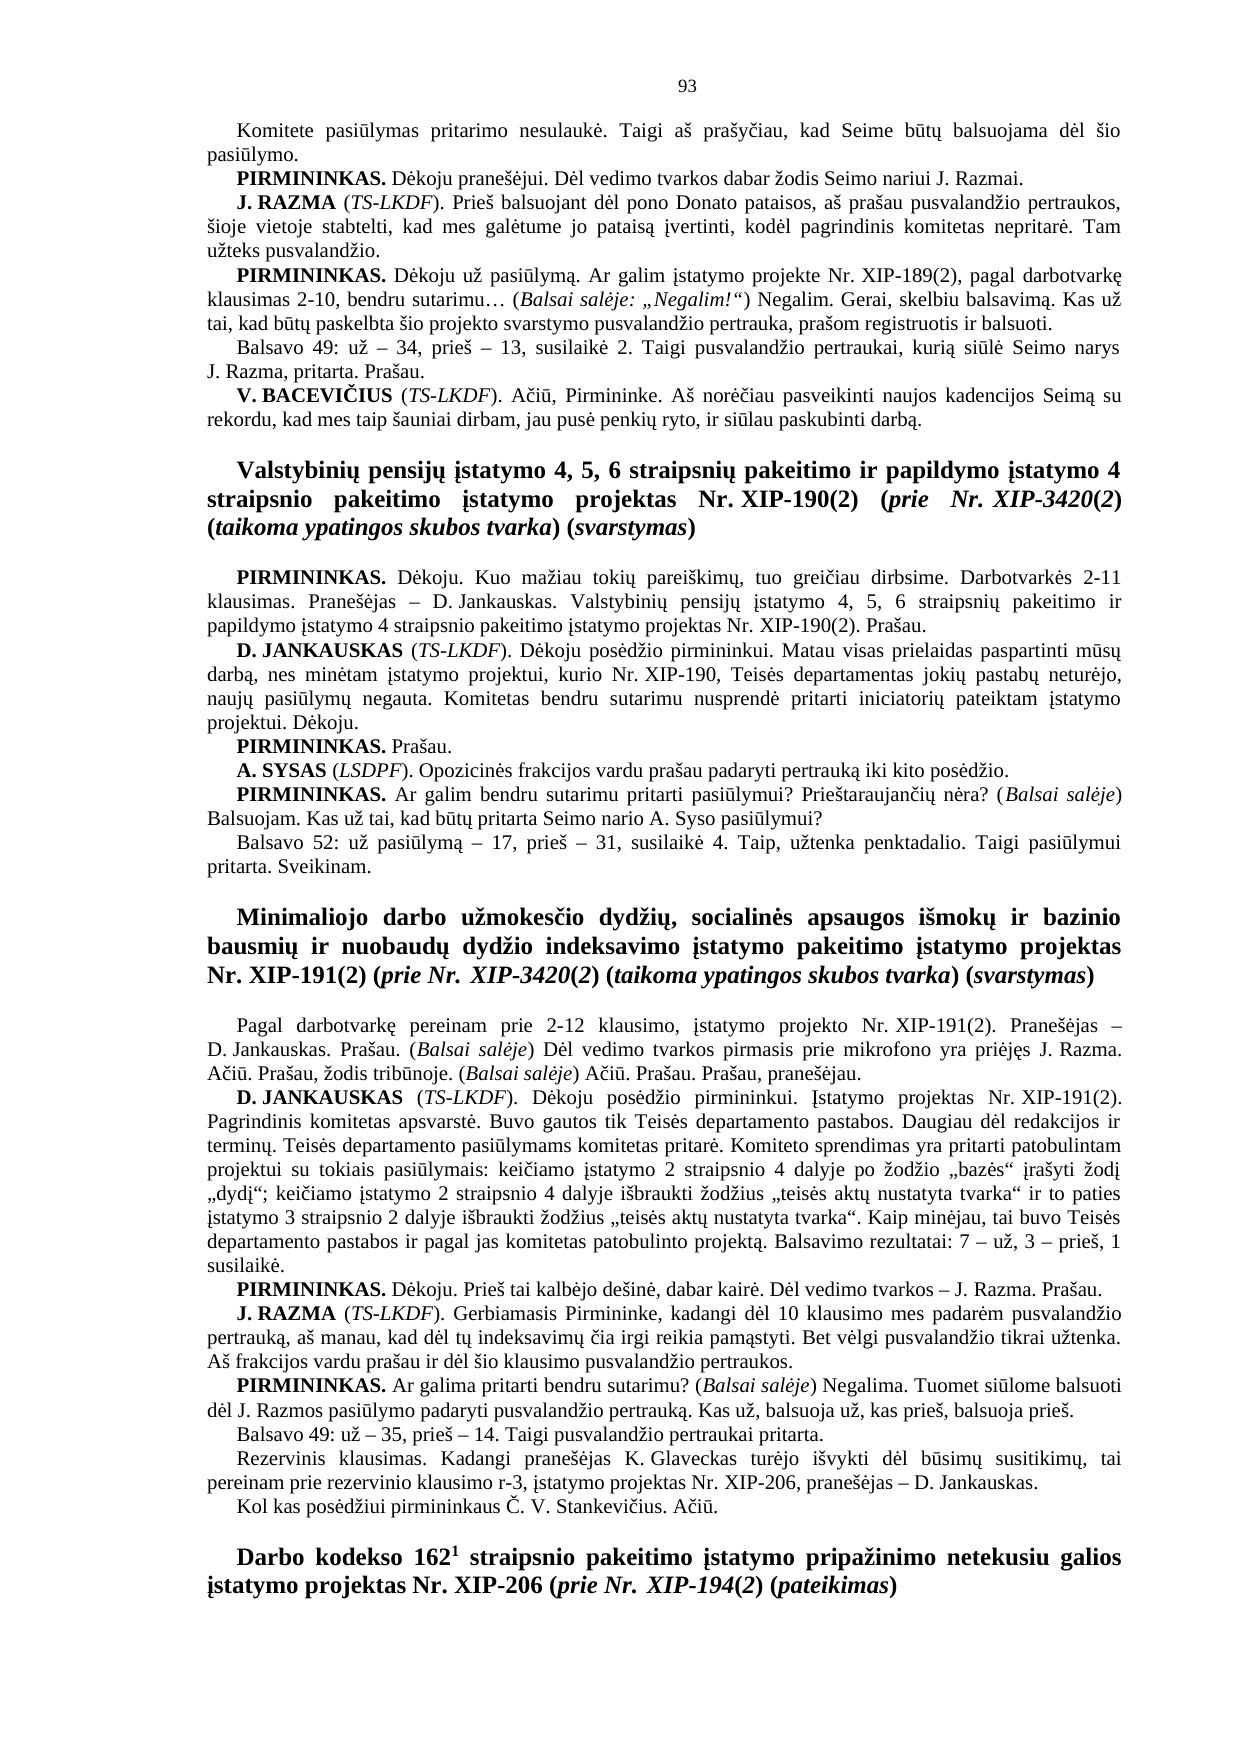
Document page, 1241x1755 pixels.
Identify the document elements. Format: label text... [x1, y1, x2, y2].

text PIRMININKAS. Ar galim bendru sutarimu pritarti pasiūlymui? Prieštaraujančių nėra? (Balsai salėje) Balsuojam. Kas už tai, kad būtų pritarta Seimo nario A. Syso pasiūlymui? [207, 782, 1122, 830]
text Komitete pasiūlymas pritarimo nesulaukė. Taigi aš prašyčiau, kad Seime būtų balsuojama dėl šio pasiūlymo. [207, 118, 1122, 166]
text A. SYSAS (LSDPF). Opozicinės frakcijos vardu prašau padaryti pertrauką iki kito posėdžio. [207, 758, 1122, 782]
text PIRMININKAS. Dėkoju. Prieš tai kalbėjo dešinė, dabar kairė. Dėl vedimo tvarkos – J. Razma. Prašau. [207, 1277, 1122, 1301]
text Balsavo 49: už – 34, prieš – 13, susilaikė 2. Taigi pusvalandžio pertraukai, kurią siūlė Seimo narys J. Razma, pritarta. Prašau. [207, 335, 1122, 383]
text Kol kas posėdžiui pirmininkaus Č. V. Stankevičius. Ačiū. [207, 1494, 1122, 1518]
text PIRMININKAS. Dėkoju pranešėjui. Dėl vedimo tvarkos dabar žodis Seimo nariui J. Razmai. [207, 166, 1122, 190]
text Rezervinis klausimas. Kadangi pranešėjas K. Glaveckas turėjo išvykti dėl būsimų susitikimų, tai pereinam prie rezervinio klausimo r-3, įstatymo projektas Nr. XIP-206, pranešėjas – D. Jankauskas. [207, 1446, 1122, 1494]
text Balsavo 52: už pasiūlymą – 17, prieš – 31, susilaikė 4. Taip, užtenka penktadalio. Taigi pasiūlymui pritarta. Sveikinam. [207, 830, 1122, 878]
text Darbo kodekso 1621 straipsnio pakeitimo įstatymo pripažinimo netekusiu galios įstatymo projektas Nr. XIP-206 (prie Nr. XIP-194(2) (pateikimas) [207, 1542, 1122, 1599]
text Minimaliojo darbo užmokesčio dydžių, socialinės apsaugos išmokų ir bazinio bausmių ir nuobaudų dydžio indeksavimo įstatymo pakeitimo įstatymo projektas Nr. XIP-191(2) (prie Nr. XIP-3420(2) (taikoma ypatingos skubos tvarka) (svarstymas) [207, 902, 1122, 988]
text PIRMININKAS. Dėkoju. Kuo mažiau tokių pareiškimų, tuo greičiau dirbsime. Darbotvarkės 2-11 klausimas. Pranešėjas – D. Jankauskas. Valstybinių pensijų įstatymo 4, 5, 6 straipsnių pakeitimo ir papildymo įstatymo 4 straipsnio pakeitimo įstatymo projektas Nr. XIP-190(2). Prašau. [207, 565, 1122, 637]
text PIRMININKAS. Ar galima pritarti bendru sutarimu? (Balsai salėje) Negalima. Tuomet siūlome balsuoti dėl J. Razmos pasiūlymo padaryti pusvalandžio pertrauką. Kas už, balsuoja už, kas prieš, balsuoja prieš. [207, 1373, 1122, 1422]
text J. RAZMA (TS-LKDF). Prieš balsuojant dėl pono Donato pataisos, aš prašau pusvalandžio pertraukos, šioje vietoje stabtelti, kad mes galėtume jo pataisą įvertinti, kodėl pagrindinis komitetas nepritarė. Tam užteks pusvalandžio. [207, 190, 1122, 262]
text D. JANKAUSKAS (TS-LKDF). Dėkoju posėdžio pirmininkui. Įstatymo projektas Nr. XIP-191(2). Pagrindinis komitetas apsvarstė. Buvo gautos tik Teisės departamento pastabos. Daugiau dėl redakcijos ir terminų. Teisės departamento pasiūlymams komitetas pritarė. Komiteto sprendimas yra pritarti patobulintam projektui su tokiais pasiūlymais: keičiamo įstatymo 2 straipsnio 4 dalyje po žodžio „bazės“ įrašyti žodį „dydį“; keičiamo įstatymo 2 straipsnio 4 dalyje išbraukti žodžius „teisės aktų nustatyta tvarka“ ir to paties įstatymo 3 straipsnio 2 dalyje išbraukti žodžius „teisės aktų nustatyta tvarka“. Kaip minėjau, tai buvo Teisės departamento pastabos ir pagal jas komitetas patobulinto projektą. Balsavimo rezultatai: 7 – už, 3 – prieš, 1 susilaikė. [207, 1085, 1122, 1277]
text V. BACEVIČIUS (TS-LKDF). Ačiū, Pirmininke. Aš norėčiau pasveikinti naujos kadencijos Seimą su rekordu, kad mes taip šauniai dirbam, jau pusė penkių ryto, ir siūlau paskubinti darbą. [207, 383, 1122, 431]
text D. JANKAUSKAS (TS-LKDF). Dėkoju posėdžio pirmininkui. Matau visas prielaidas paspartinti mūsų darbą, nes minėtam įstatymo projektui, kurio Nr. XIP-190, Teisės departamentas jokių pastabų neturėjo, naujų pasiūlymų negauta. Komitetas bendru sutarimu nusprendė pritarti iniciatorių pateiktam įstatymo projektui. Dėkoju. [207, 637, 1122, 734]
text Valstybinių pensijų įstatymo 4, 5, 6 straipsnių pakeitimo ir papildymo įstatymo 4 straipsnio pakeitimo įstatymo projektas Nr. XIP-190(2) (prie Nr. XIP-3420(2) (taikoma ypatingos skubos tvarka) (svarstymas) [207, 455, 1122, 541]
text Pagal darbotvarkę pereinam prie 2-12 klausimo, įstatymo projekto Nr. XIP-191(2). Pranešėjas – D. Jankauskas. Prašau. (Balsai salėje) Dėl vedimo tvarkos pirmasis prie mikrofono yra priėjęs J. Razma. Ačiū. Prašau, žodis tribūnoje. (Balsai salėje) Ačiū. Prašau. Prašau, pranešėjau. [207, 1012, 1122, 1085]
text Balsavo 49: už – 35, prieš – 14. Taigi pusvalandžio pertraukai pritarta. [207, 1422, 1122, 1446]
text PIRMININKAS. Prašau. [207, 734, 1122, 758]
text J. RAZMA (TS-LKDF). Gerbiamasis Pirmininke, kadangi dėl 10 klausimo mes padarėm pusvalandžio pertrauką, aš manau, kad dėl tų indeksavimų čia irgi reikia pamąstyti. Bet vėlgi pusvalandžio tikrai užtenka. Aš frakcijos vardu prašau ir dėl šio klausimo pusvalandžio pertraukos. [207, 1301, 1122, 1373]
text PIRMININKAS. Dėkoju už pasiūlymą. Ar galim įstatymo projekte Nr. XIP-189(2), pagal darbotvarkę klausimas 2-10, bendru sutarimu… (Balsai salėje: „Negalim!“) Negalim. Gerai, skelbiu balsavimą. Kas už tai, kad būtų paskelbta šio projekto svarstymo pusvalandžio pertrauka, prašom registruotis ir balsuoti. [207, 262, 1122, 335]
